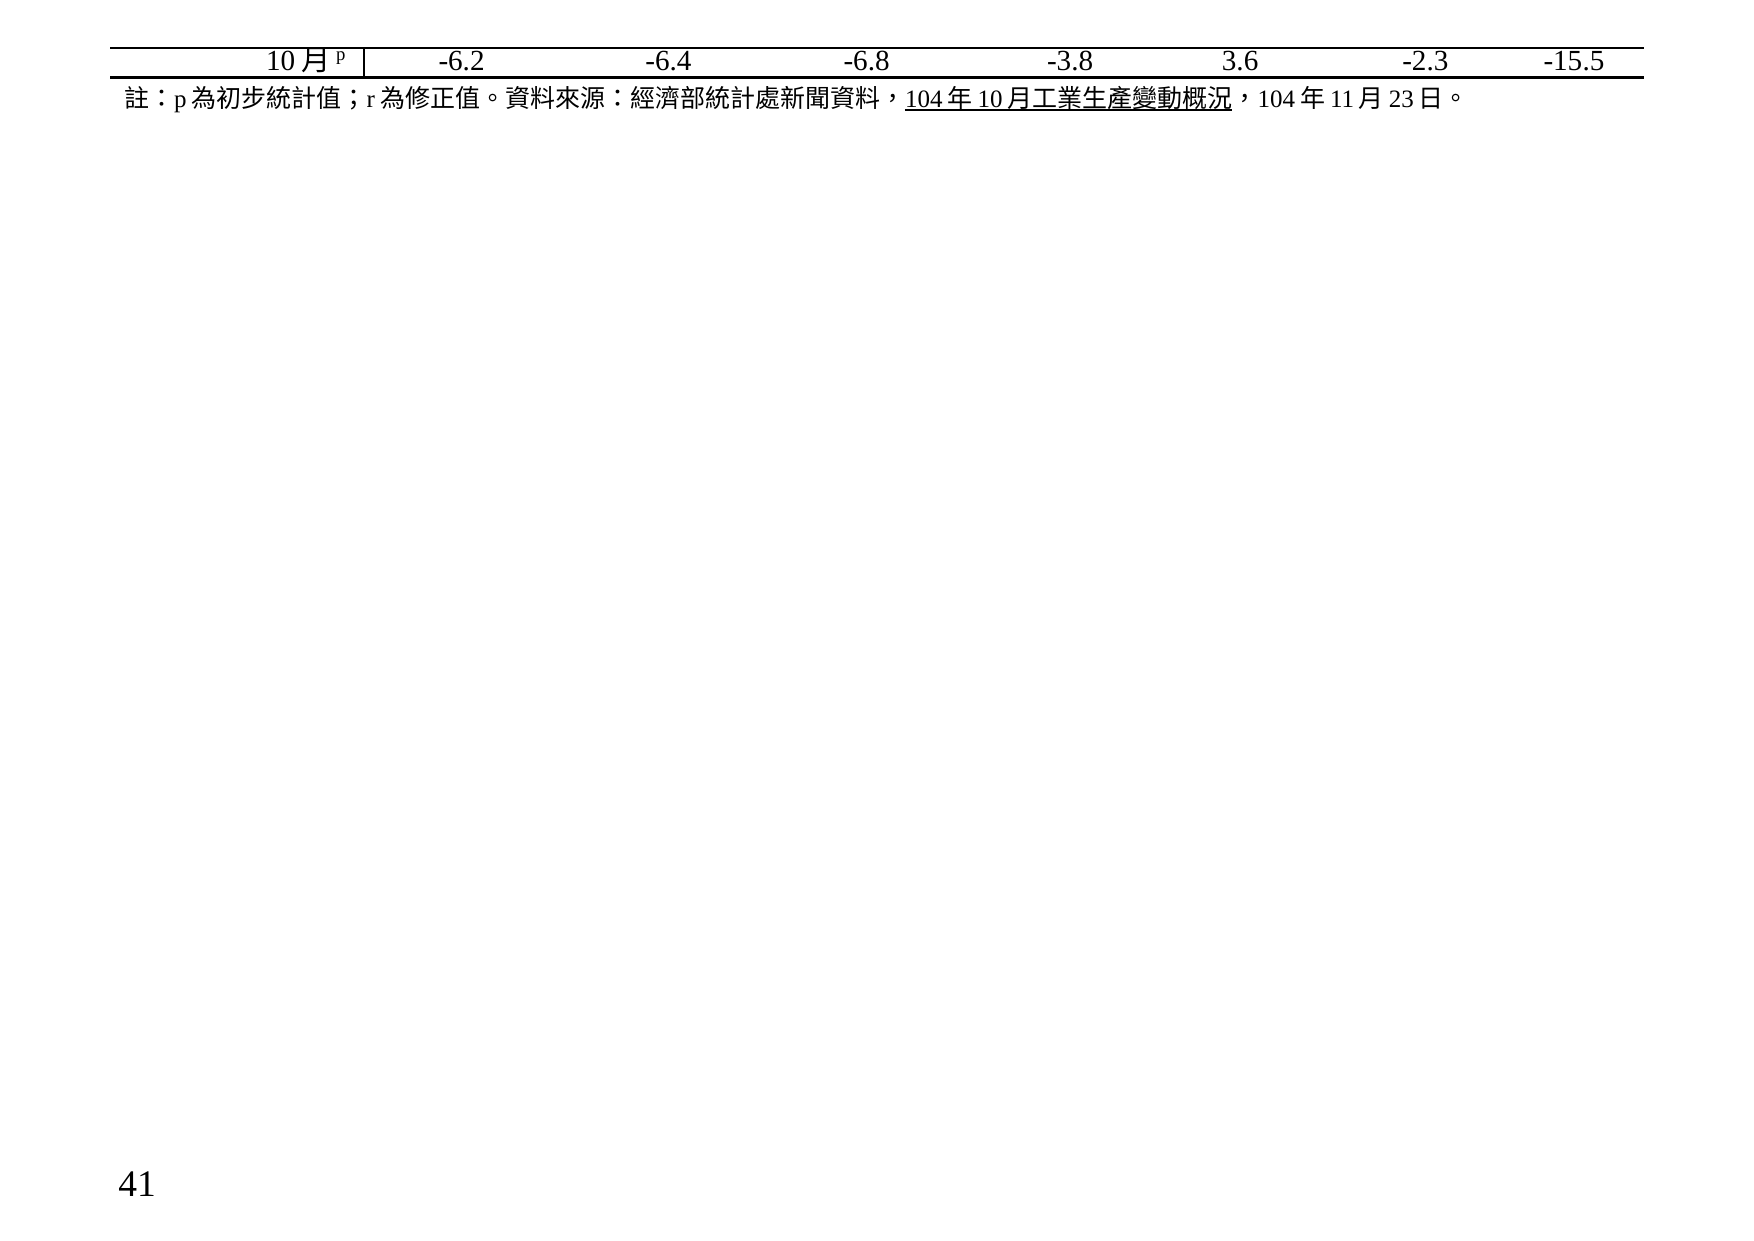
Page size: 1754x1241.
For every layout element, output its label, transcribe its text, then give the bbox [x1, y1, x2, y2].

text 註：p為初步統計值；r為修正值。資料來源：經濟部統計處新聞資料，104年10月工業生產變動概況，104年11月23日。 [118, 79, 1636, 115]
table_cell -6.4 [571, 49, 769, 76]
table_cell -6.8 [769, 49, 972, 76]
table_cell -3.8 [972, 49, 1162, 76]
table_cell -6.2 [365, 49, 571, 76]
table_cell 10月p [110, 49, 363, 76]
table_cell -2.3 [1353, 49, 1504, 76]
table_cell -15.5 [1504, 49, 1644, 76]
table_cell 3.6 [1163, 49, 1353, 76]
